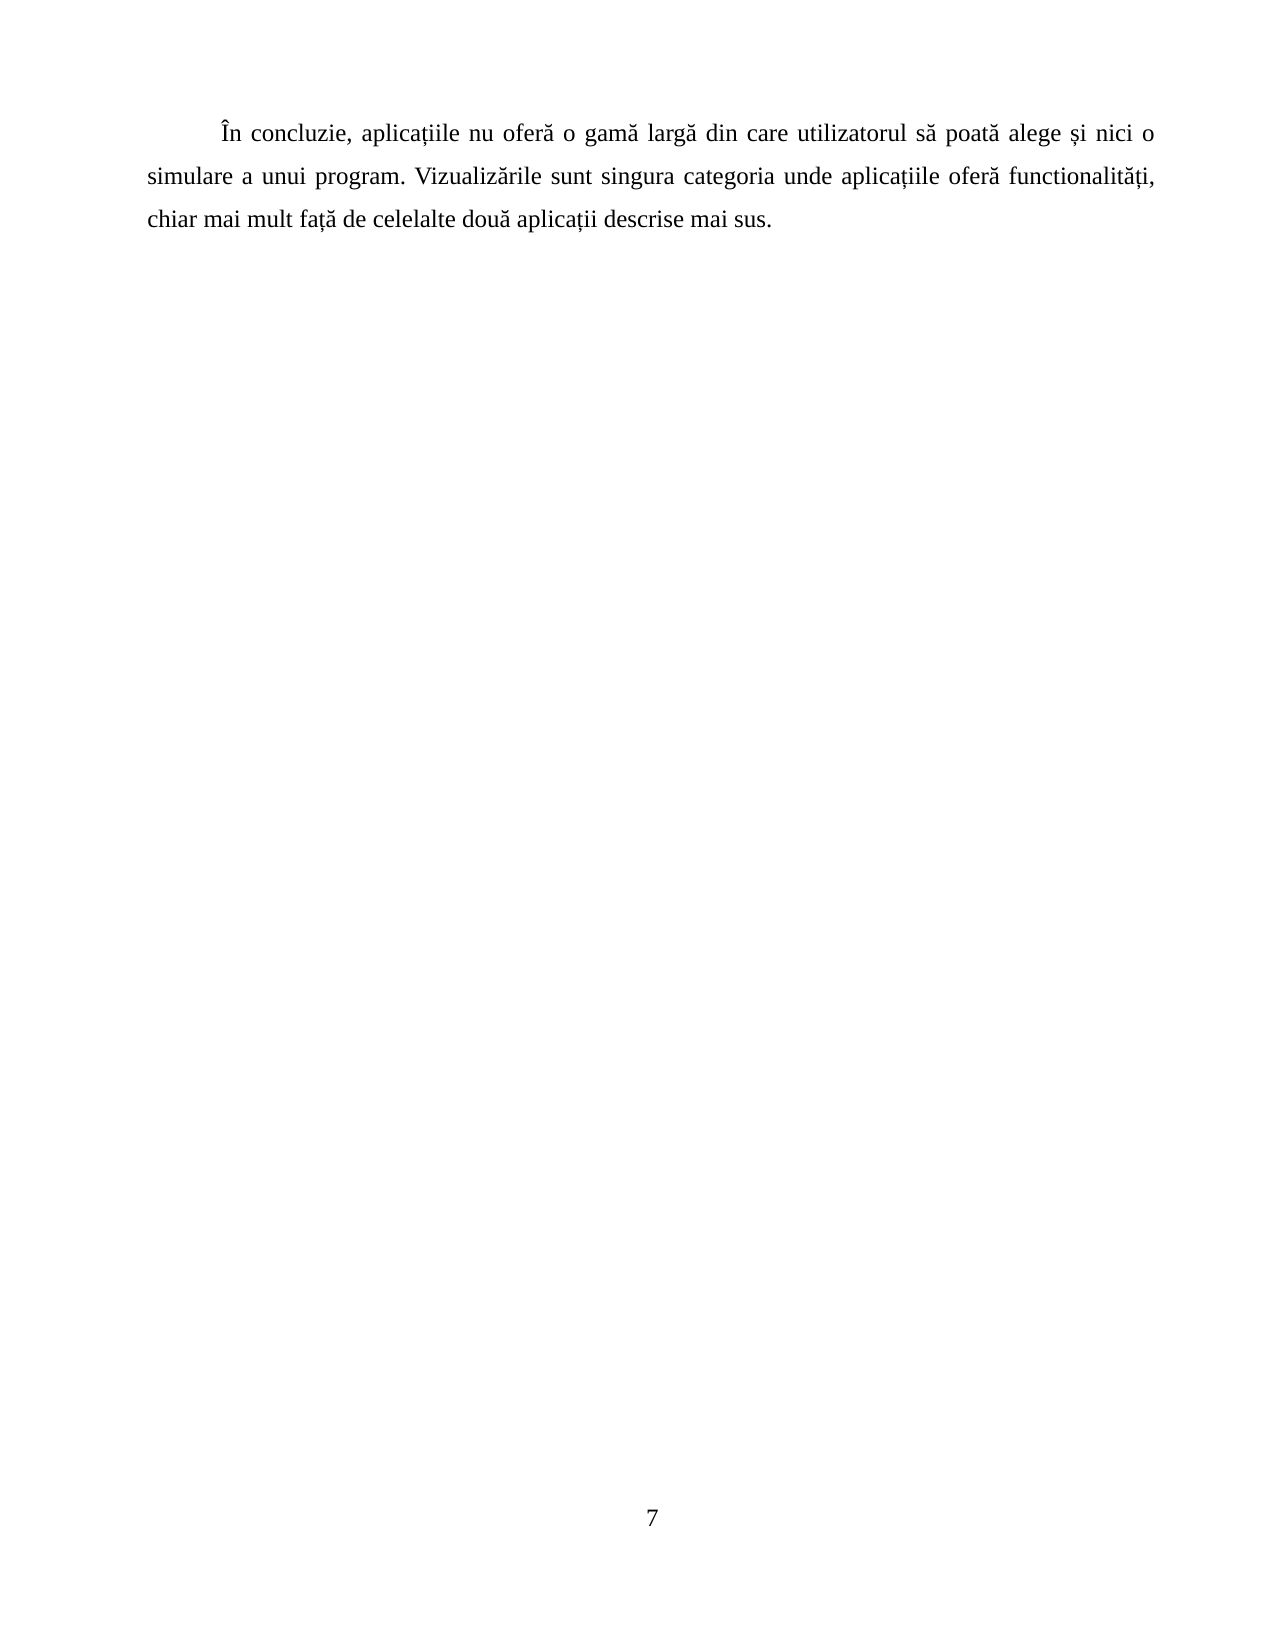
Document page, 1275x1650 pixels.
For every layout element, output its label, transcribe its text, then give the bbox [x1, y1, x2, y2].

text În concluzie, aplicațiile nu oferă o gamă largă din care utilizatorul să poată alege și nici o simulare a unui program. Vizualizările sunt singura categoria unde aplicațiile oferă functionalități, chiar mai mult față de celelalte două aplicații descrise mai sus. [147, 118, 1157, 233]
